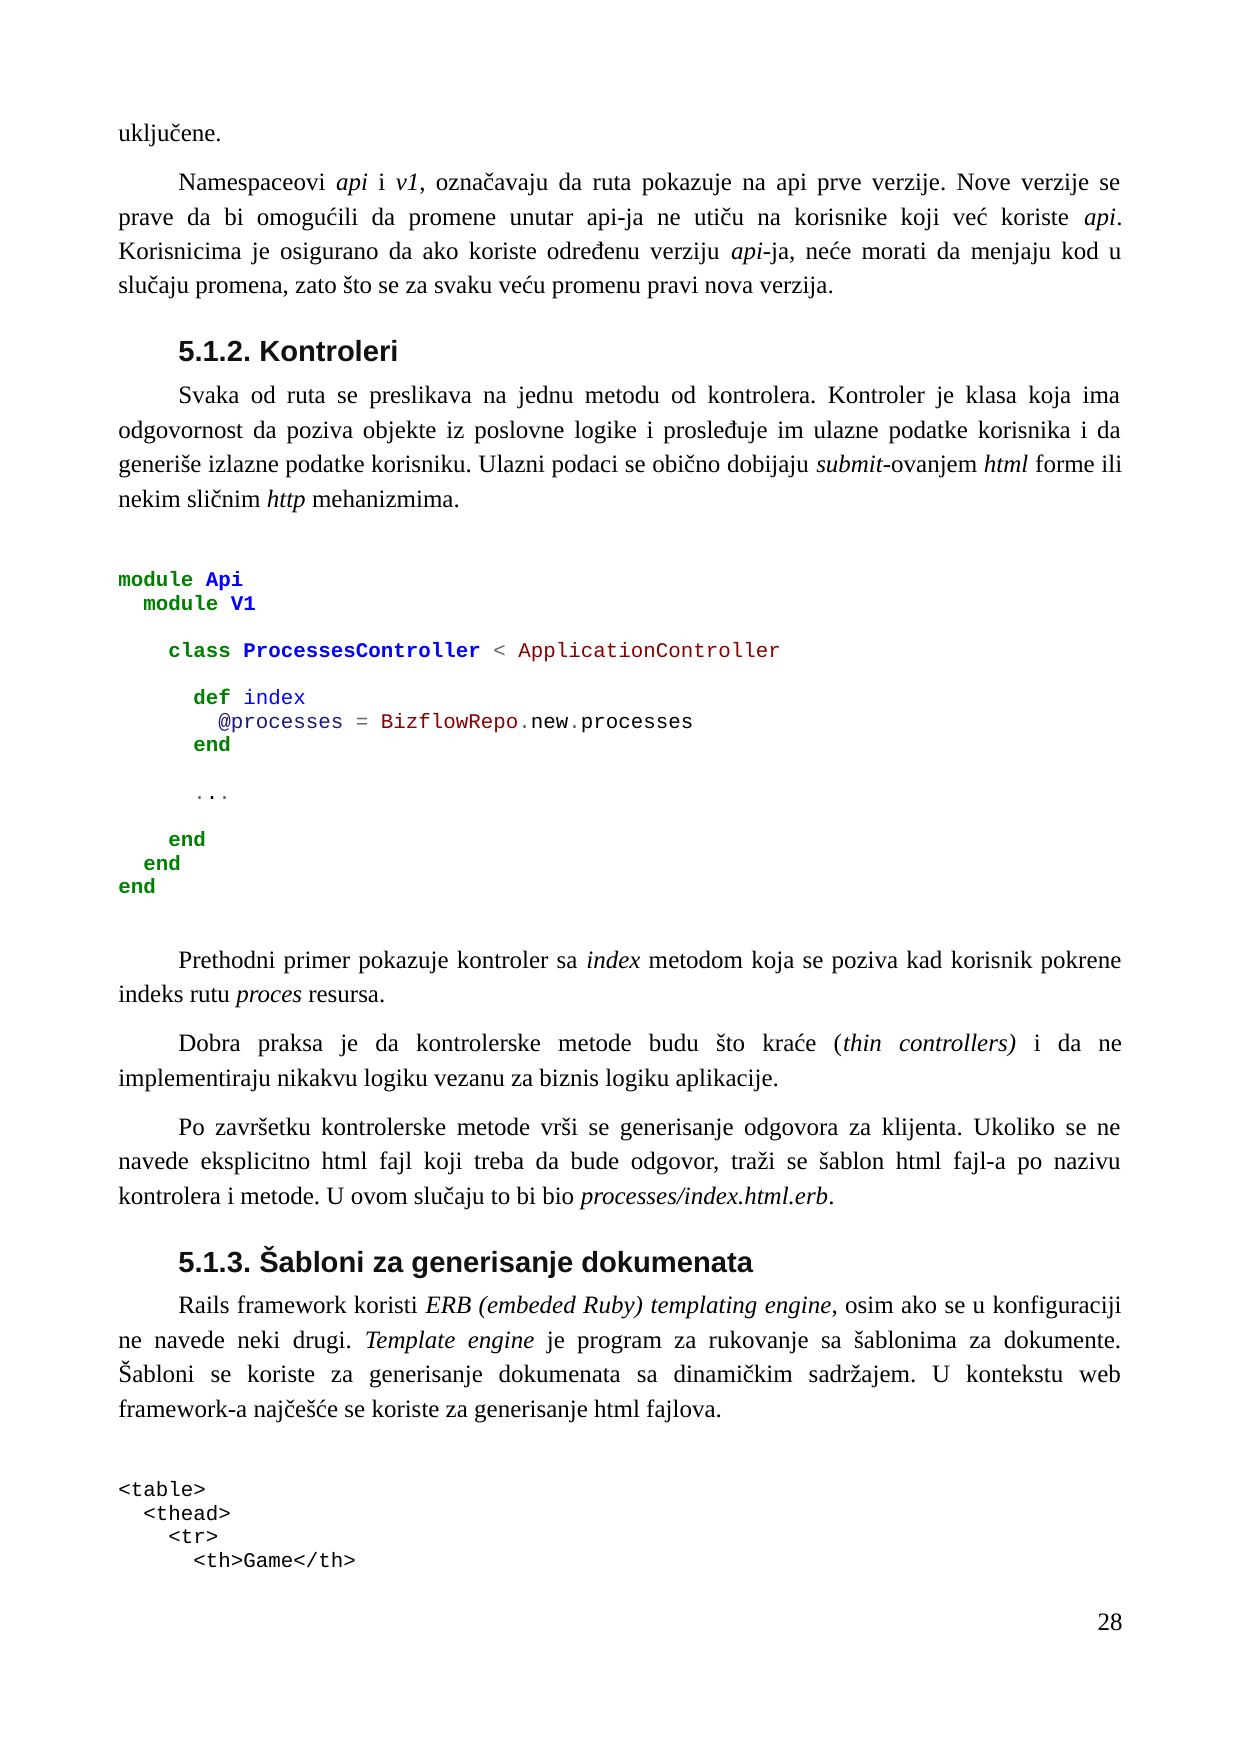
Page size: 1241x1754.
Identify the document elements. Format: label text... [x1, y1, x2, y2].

text class ProcessesController < ApplicationController [118, 640, 1122, 663]
text end [118, 829, 1122, 853]
text end [118, 734, 1122, 758]
text Svaka od ruta se preslikava na jednu metodu od kontrolera. Kontroler je klasa koja ima odgovornost da poziva objekte iz poslovne logike i prosleđuje im ulazne podatke korisnika i da generiše izlazne podatke korisniku. Ulazni podaci se obično dobijaju submit-ovanjem html forme ili nekim sličnim http mehanizmima. [118, 380, 1122, 512]
text <tr> [118, 1526, 1122, 1550]
text uključene. [118, 118, 1122, 147]
text @processes = BizflowRepo.new.processes [118, 711, 1122, 734]
text Rails framework koristi ERB (embeded Ruby) templating engine, osim ako se u konfiguraciji ne navede neki drugi. Template engine je program za rukovanje sa šablonima za dokumente. Šabloni se koriste za generisanje dokumenata sa dinamičkim sadržajem. U kontekstu web framework-a najčešće se koriste za generisanje html fajlova. [118, 1291, 1122, 1423]
text <th>Game</th> [118, 1550, 1122, 1574]
text def index [118, 687, 1122, 711]
text module Api [118, 569, 1122, 592]
text end [118, 876, 1122, 900]
text module V1 [118, 592, 1122, 616]
text <table> [118, 1479, 1122, 1503]
text Dobra praksa je da kontrolerske metode budu što kraće (thin controllers) i da ne implementiraju nikakvu logiku vezanu za biznis logiku aplikacije. [118, 1028, 1122, 1092]
text Prethodni primer pokazuje kontroler sa index metodom koja se poziva kad korisnik pokrene indeks rutu proces resursa. [118, 945, 1122, 1008]
text Po završetku kontrolerske metode vrši se generisanje odgovora za klijenta. Ukoliko se ne navede eksplicitno html fajl koji treba da bude odgovor, traži se šablon html fajl-a po nazivu kontrolera i metode. U ovom slučaju to bi bio processes/index.html.erb. [118, 1112, 1122, 1210]
subtitle Šabloni za generisanje dokumenata [118, 1244, 1122, 1278]
text end [118, 853, 1122, 876]
subtitle Kontroleri [118, 334, 1122, 368]
text ... [118, 782, 1122, 805]
text Namespaceovi api i v1, označavaju da ruta pokazuje na api prve verzije. Nove verzije se prave da bi omogućili da promene unutar api-ja ne utiču na korisnike koji već koriste api. Korisnicima je osigurano da ako koriste određenu verziju api-ja, neće morati da menjaju kod u slučaju promena, zato što se za svaku veću promenu pravi nova verzija. [118, 167, 1122, 299]
text <thead> [118, 1503, 1122, 1526]
